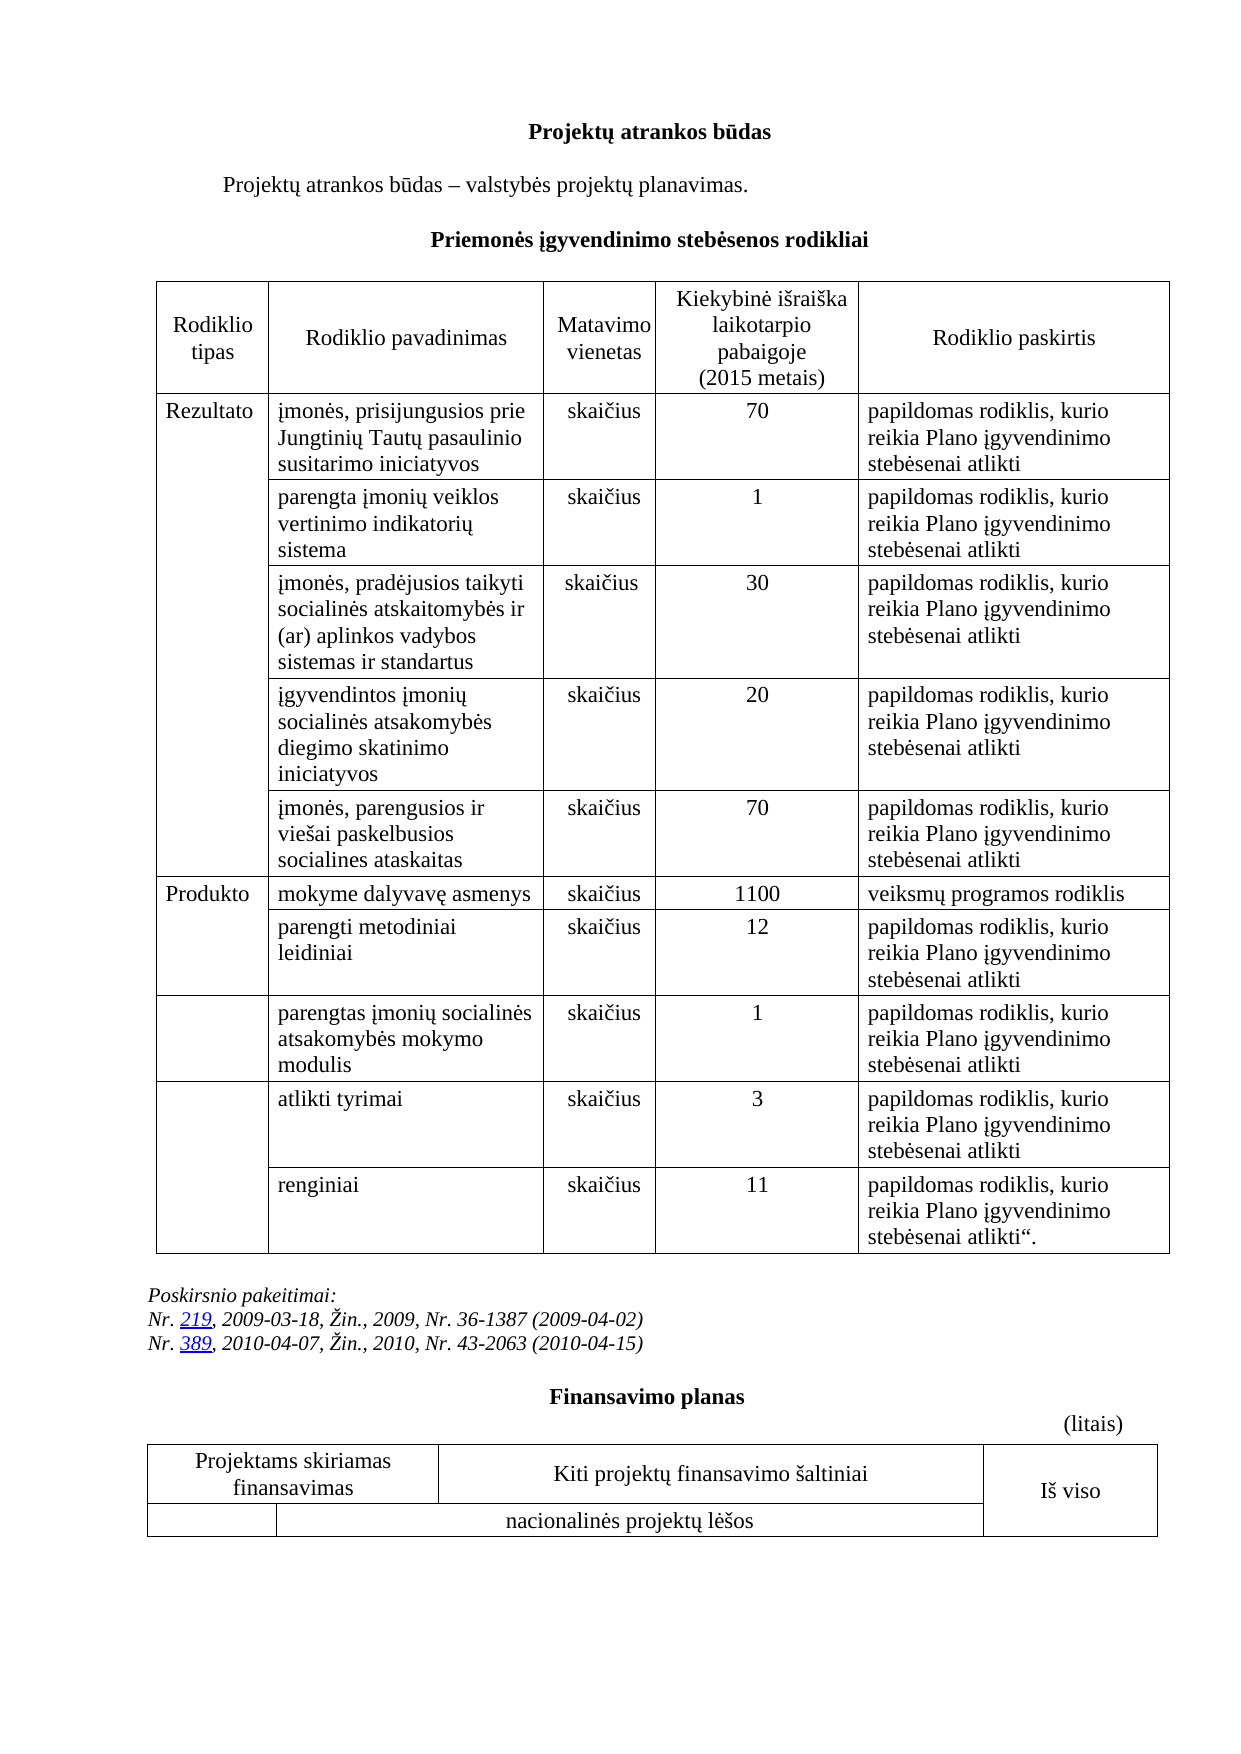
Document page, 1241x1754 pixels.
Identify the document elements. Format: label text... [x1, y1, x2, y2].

table_cell parengta įmonių veiklos vertinimo indikatorių sistema [269, 480, 543, 565]
table_cell 70 [656, 791, 858, 876]
table_cell nacionalinės projektų lėšos [277, 1504, 983, 1536]
text (litais) [148, 1410, 1152, 1436]
table_cell 20 [656, 679, 858, 790]
table_cell 70 [656, 394, 858, 479]
table_cell skaičius [544, 791, 655, 876]
table_header Rodiklio pavadinimas [269, 282, 543, 393]
table_header Rodiklio tipas [157, 282, 268, 393]
table_cell [148, 1504, 276, 1536]
table_cell [157, 996, 268, 1081]
table_cell renginiai [269, 1168, 543, 1253]
table_cell Rezultato [157, 394, 268, 876]
table_cell 1 [656, 480, 858, 565]
table_cell įmonės, parengusios ir viešai paskelbusios socialines ataskaitas [269, 791, 543, 876]
text Projektų atrankos būdas [148, 118, 1152, 144]
table_header Kiekybinė išraiška laikotarpio pabaigoje (2015 metais) [656, 282, 858, 393]
table_header Kiti projektų finansavimo šaltiniai [439, 1445, 983, 1503]
text Poskirsnio pakeitimai: [148, 1282, 1152, 1307]
table_cell atlikti tyrimai [269, 1082, 543, 1167]
table_header Projektams skiriamas finansavimas [148, 1445, 438, 1503]
table_cell parengti metodiniai leidiniai [269, 910, 543, 995]
table_cell papildomas rodiklis, kurio reikia Plano įgyvendinimo stebėsenai atlikti [859, 566, 1169, 677]
table_cell įmonės, pradėjusios taikyti socialinės atskaitomybės ir (ar) aplinkos vadybos sistemas ir standartus [269, 566, 543, 677]
table_cell veiksmų programos rodiklis [859, 877, 1169, 909]
table_cell įgyvendintos įmonių socialinės atsakomybės diegimo skatinimo iniciatyvos [269, 679, 543, 790]
table_cell mokyme dalyvavę asmenys [269, 877, 543, 909]
table_cell [157, 1082, 268, 1167]
table_cell 11 [656, 1168, 858, 1253]
table_cell papildomas rodiklis, kurio reikia Plano įgyvendinimo stebėsenai atlikti [859, 394, 1169, 479]
table_cell skaičius [544, 1168, 655, 1253]
table_cell skaičius [544, 480, 655, 565]
table_cell papildomas rodiklis, kurio reikia Plano įgyvendinimo stebėsenai atlikti [859, 910, 1169, 995]
table_cell papildomas rodiklis, kurio reikia Plano įgyvendinimo stebėsenai atlikti [859, 480, 1169, 565]
table_cell skaičius [544, 1082, 655, 1167]
table_cell papildomas rodiklis, kurio reikia Plano įgyvendinimo stebėsenai atlikti [859, 679, 1169, 790]
table_cell skaičius [544, 877, 655, 909]
table_cell 30 [656, 566, 858, 677]
table_header Rodiklio paskirtis [859, 282, 1169, 393]
table_cell skaičius [544, 394, 655, 479]
text Projektų atrankos būdas – valstybės projektų planavimas. [148, 171, 1152, 197]
table_cell [157, 1167, 268, 1253]
table_header Matavimo vienetas [544, 282, 655, 393]
table_cell 12 [656, 910, 858, 995]
text Nr. 389, 2010-04-07, Žin., 2010, Nr. 43-2063 (2010-04-15) [148, 1331, 1152, 1355]
table_cell parengtas įmonių socialinės atsakomybės mokymo modulis [269, 996, 543, 1081]
table_cell skaičius [544, 996, 655, 1081]
table_cell Produkto [157, 877, 268, 995]
table_cell skaičius [544, 910, 655, 995]
table_cell 1100 [656, 877, 858, 909]
table_cell papildomas rodiklis, kurio reikia Plano įgyvendinimo stebėsenai atlikti [859, 1082, 1169, 1167]
table_cell 1 [656, 996, 858, 1081]
table_header Iš viso [984, 1445, 1157, 1536]
table_cell papildomas rodiklis, kurio reikia Plano įgyvendinimo stebėsenai atlikti“. [859, 1168, 1169, 1253]
table_cell skaičius [544, 679, 655, 790]
table_cell 3 [656, 1082, 858, 1167]
table_cell papildomas rodiklis, kurio reikia Plano įgyvendinimo stebėsenai atlikti [859, 996, 1169, 1081]
text Priemonės įgyvendinimo stebėsenos rodikliai [148, 226, 1152, 252]
text Finansavimo planas [148, 1383, 1152, 1410]
table_cell įmonės, prisijungusios prie Jungtinių Tautų pasaulinio susitarimo iniciatyvos [269, 394, 543, 479]
table_cell papildomas rodiklis, kurio reikia Plano įgyvendinimo stebėsenai atlikti [859, 791, 1169, 876]
text Nr. 219, 2009-03-18, Žin., 2009, Nr. 36-1387 (2009-04-02) [148, 1307, 1152, 1331]
table_cell skaičius [544, 566, 655, 677]
